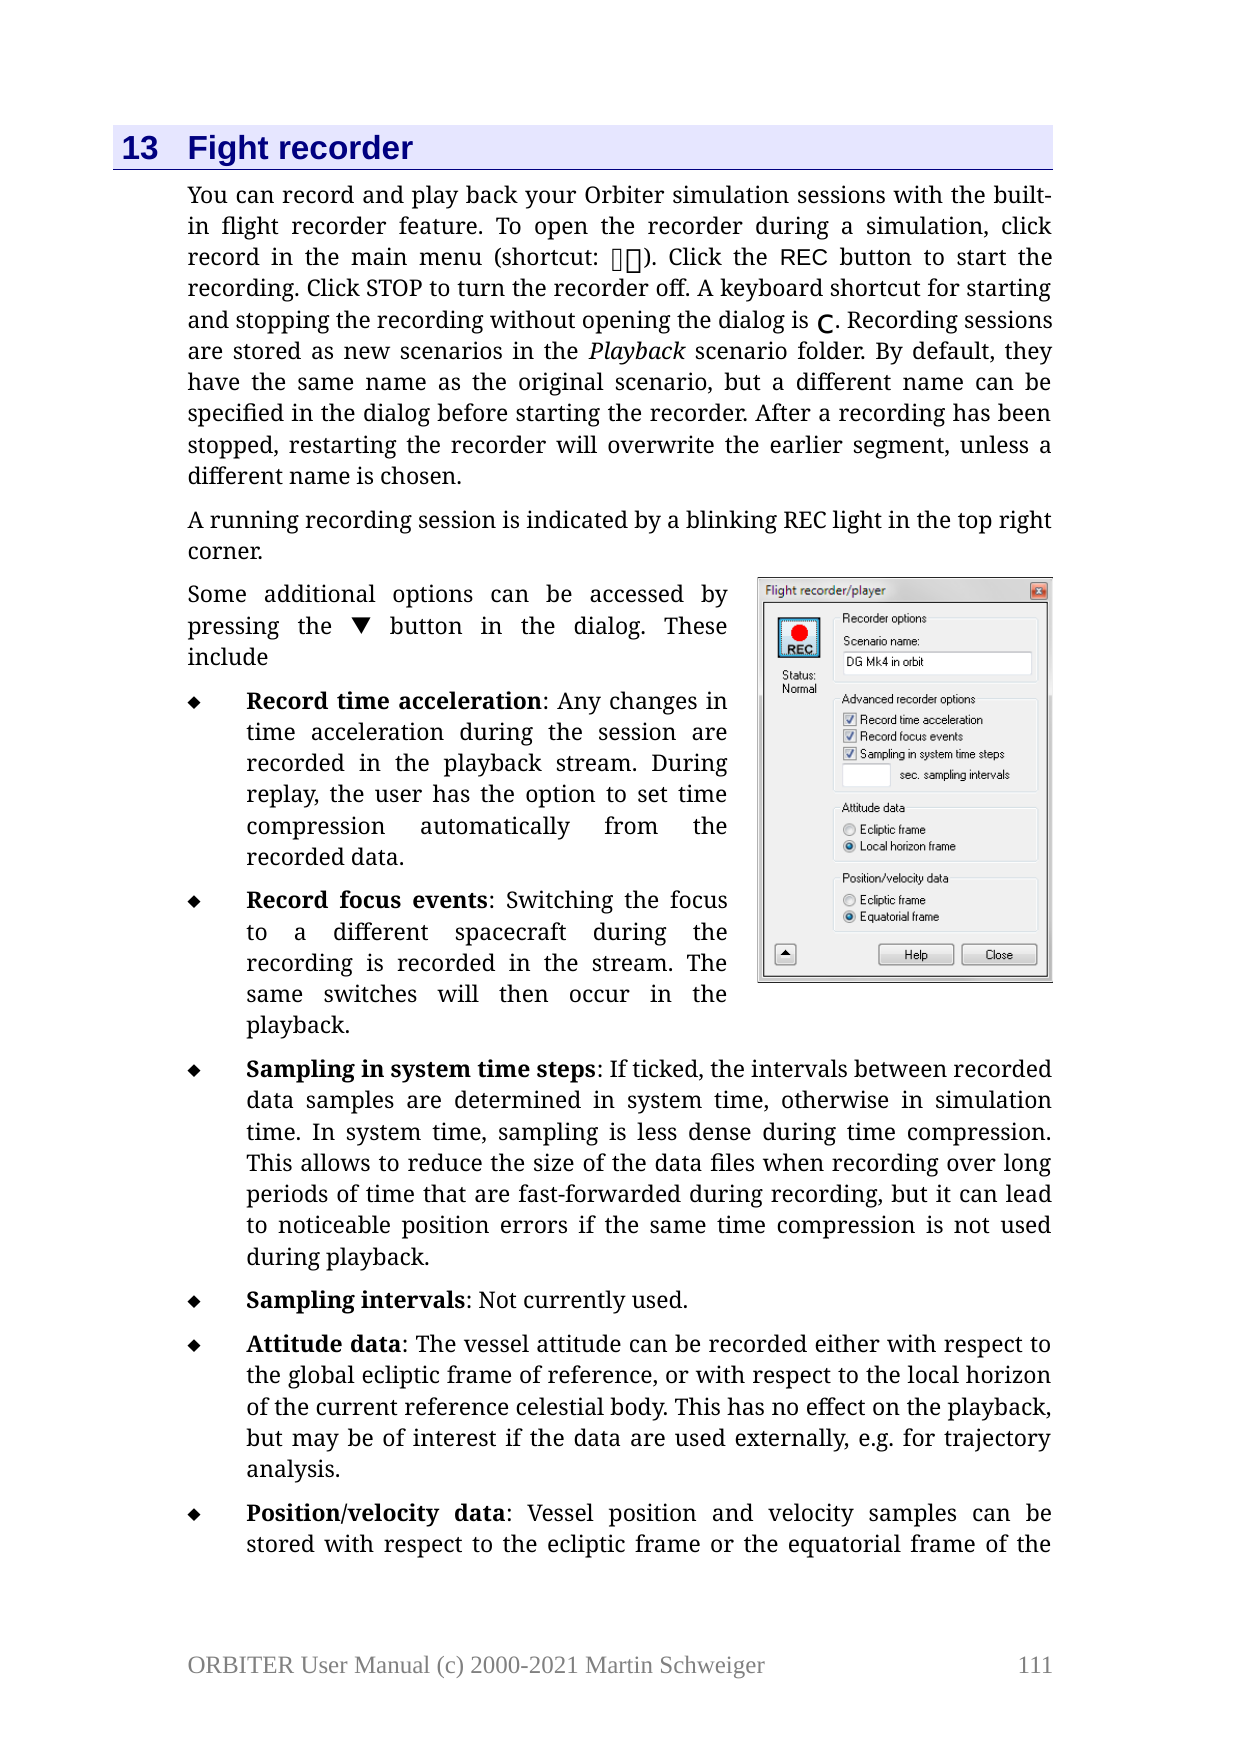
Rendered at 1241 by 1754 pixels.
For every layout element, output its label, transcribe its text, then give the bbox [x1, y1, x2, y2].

list Record time acceleration: Any changes in time acceleration during the session are recorded in the playback stream. During replay, the user has the option to set time compression automatically from the recorded data. [187, 684, 757, 872]
subtitle Fight recorder [113, 125, 1053, 169]
list Position/velocity data: Vessel position and velocity samples can be stored with respect to the ecliptic frame or the equatorial frame of the [187, 1496, 1053, 1558]
text A running recording session is indicated by a blinking REC light in the top right corner. [187, 503, 1053, 566]
list Sampling in system time steps: If ticked, the intervals between recorded data samples are determined in system time, otherwise in simulation time. In system time, sampling is less dense during time compression. This allows to reduce the size of the data files when recording over long periods of time that are fast-forwarded during recording, but it can lead to noticeable position errors if the same time compression is not used during playback. [187, 1053, 1053, 1271]
text Some additional options can be accessed by pressing the ▼ button in the dialog. These include [187, 578, 757, 672]
list Attitude data: The vessel attitude can be recorded either with respect to the global ecliptic frame of reference, or with respect to the local horizon of the current reference celestial body. This has no effect on the playback, but may be of interest if the data are used externally, e.g. for trajectory analysis. [187, 1327, 1053, 1484]
list Sampling intervals: Not currently used. [187, 1284, 1053, 1315]
list Record focus events: Switching the focus to a different spacecraft during the recording is recorded in the stream. The same switches will then occur in the playback. [187, 884, 1053, 1040]
text You can record and play back your Orbiter simulation sessions with the built-in flight recorder feature. To open the recorder during a simulation, click record in the main menu (shortcut: ). Click the REC button to start the recording. Click STOP to turn the recorder off. A keyboard shortcut for starting and stopping the recording without opening the dialog is c. Recording sessions are stored as new scenarios in the Playback scenario folder. By default, they have the same name as the original scenario, but a different name can be specified in the dialog before starting the recorder. After a recording has been stopped, restarting the recorder will overwrite the earlier segment, unless a different name is chosen. [187, 178, 1053, 491]
picture [757, 577, 1053, 983]
